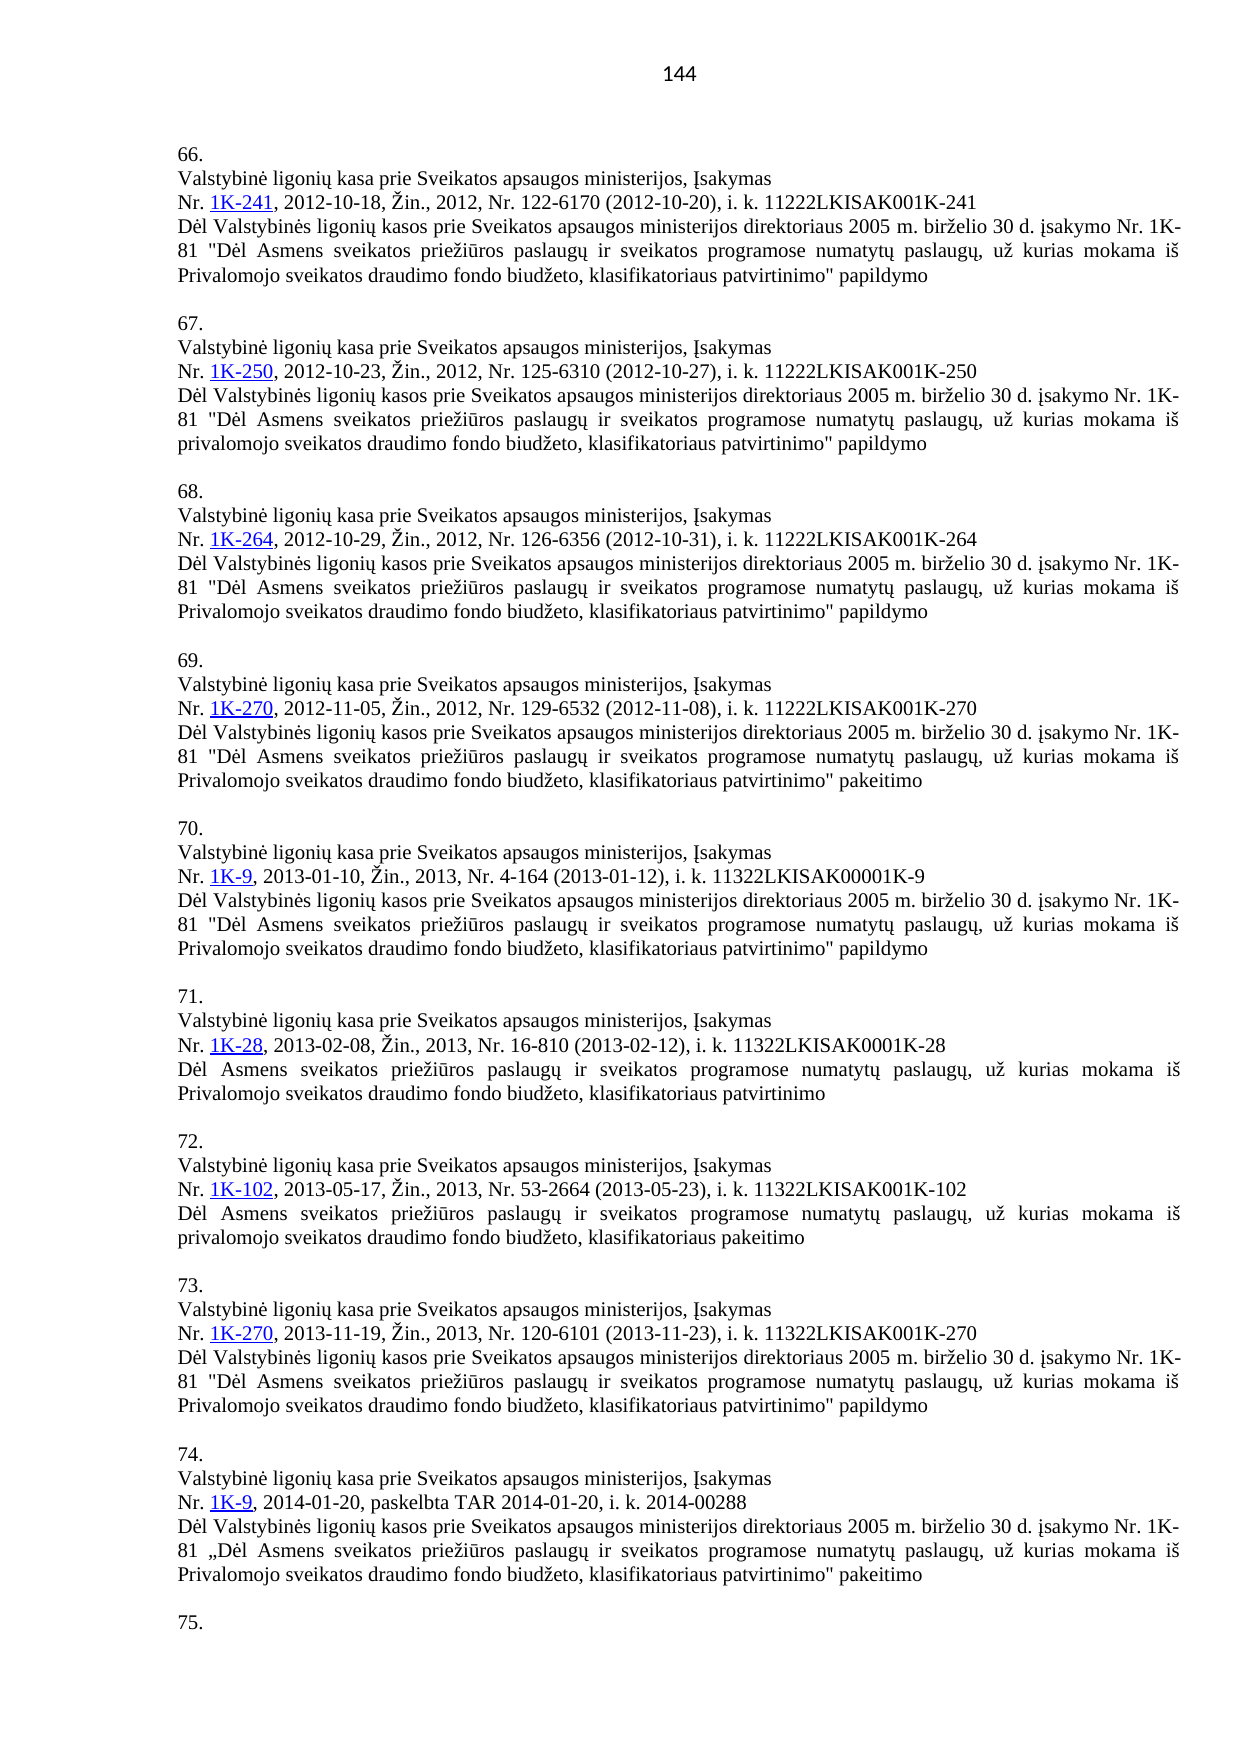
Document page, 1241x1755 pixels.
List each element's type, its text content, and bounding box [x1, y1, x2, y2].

text 67. [177, 311, 1181, 335]
text Dėl Valstybinės ligonių kasos prie Sveikatos apsaugos ministerijos direktoriaus 2005 m. birželio 30 d. įsakymo Nr. 1K-81 "Dėl Asmens sveikatos priežiūros paslaugų ir sveikatos programose numatytų paslaugų, už kurias mokama iš privalomojo sveikatos draudimo fondo biudžeto, klasifikatoriaus patvirtinimo" papildymo [177, 383, 1181, 455]
text Valstybinė ligonių kasa prie Sveikatos apsaugos ministerijos, Įsakymas [177, 335, 1181, 359]
text Nr. 1K-270, 2013-11-19, Žin., 2013, Nr. 120-6101 (2013-11-23), i. k. 11322LKISAK001K-270 [177, 1321, 1181, 1345]
text 68. [177, 479, 1181, 503]
text Dėl Valstybinės ligonių kasos prie Sveikatos apsaugos ministerijos direktoriaus 2005 m. birželio 30 d. įsakymo Nr. 1K-81 "Dėl Asmens sveikatos priežiūros paslaugų ir sveikatos programose numatytų paslaugų, už kurias mokama iš Privalomojo sveikatos draudimo fondo biudžeto, klasifikatoriaus patvirtinimo" papildymo [177, 1345, 1181, 1417]
text Nr. 1K-270, 2012-11-05, Žin., 2012, Nr. 129-6532 (2012-11-08), i. k. 11222LKISAK001K-270 [177, 696, 1181, 720]
text Valstybinė ligonių kasa prie Sveikatos apsaugos ministerijos, Įsakymas [177, 503, 1181, 527]
text Valstybinė ligonių kasa prie Sveikatos apsaugos ministerijos, Įsakymas [177, 1153, 1181, 1177]
text Dėl Valstybinės ligonių kasos prie Sveikatos apsaugos ministerijos direktoriaus 2005 m. birželio 30 d. įsakymo Nr. 1K-81 "Dėl Asmens sveikatos priežiūros paslaugų ir sveikatos programose numatytų paslaugų, už kurias mokama iš Privalomojo sveikatos draudimo fondo biudžeto, klasifikatoriaus patvirtinimo" papildymo [177, 551, 1181, 623]
text 75. [177, 1610, 1181, 1634]
text Nr. 1K-102, 2013-05-17, Žin., 2013, Nr. 53-2664 (2013-05-23), i. k. 11322LKISAK001K-102 [177, 1177, 1181, 1201]
text Nr. 1K-9, 2014-01-20, paskelbta TAR 2014-01-20, i. k. 2014-00288 [177, 1490, 1181, 1514]
text 74. [177, 1442, 1181, 1466]
text Valstybinė ligonių kasa prie Sveikatos apsaugos ministerijos, Įsakymas [177, 672, 1181, 696]
text Nr. 1K-241, 2012-10-18, Žin., 2012, Nr. 122-6170 (2012-10-20), i. k. 11222LKISAK001K-241 [177, 190, 1181, 214]
text 69. [177, 647, 1181, 672]
text 72. [177, 1129, 1181, 1153]
text Valstybinė ligonių kasa prie Sveikatos apsaugos ministerijos, Įsakymas [177, 1008, 1181, 1032]
text Valstybinė ligonių kasa prie Sveikatos apsaugos ministerijos, Įsakymas [177, 840, 1181, 864]
text 73. [177, 1273, 1181, 1297]
text Valstybinė ligonių kasa prie Sveikatos apsaugos ministerijos, Įsakymas [177, 1297, 1181, 1321]
text 71. [177, 984, 1181, 1008]
text Valstybinė ligonių kasa prie Sveikatos apsaugos ministerijos, Įsakymas [177, 166, 1181, 190]
text Valstybinė ligonių kasa prie Sveikatos apsaugos ministerijos, Įsakymas [177, 1466, 1181, 1490]
text 66. [177, 142, 1181, 166]
text Dėl Valstybinės ligonių kasos prie Sveikatos apsaugos ministerijos direktoriaus 2005 m. birželio 30 d. įsakymo Nr. 1K-81 "Dėl Asmens sveikatos priežiūros paslaugų ir sveikatos programose numatytų paslaugų, už kurias mokama iš Privalomojo sveikatos draudimo fondo biudžeto, klasifikatoriaus patvirtinimo" papildymo [177, 888, 1181, 960]
text Dėl Asmens sveikatos priežiūros paslaugų ir sveikatos programose numatytų paslaugų, už kurias mokama iš privalomojo sveikatos draudimo fondo biudžeto, klasifikatoriaus pakeitimo [177, 1201, 1181, 1249]
text Nr. 1K-250, 2012-10-23, Žin., 2012, Nr. 125-6310 (2012-10-27), i. k. 11222LKISAK001K-250 [177, 359, 1181, 383]
text Nr. 1K-28, 2013-02-08, Žin., 2013, Nr. 16-810 (2013-02-12), i. k. 11322LKISAK0001K-28 [177, 1032, 1181, 1057]
text Nr. 1K-264, 2012-10-29, Žin., 2012, Nr. 126-6356 (2012-10-31), i. k. 11222LKISAK001K-264 [177, 527, 1181, 551]
text Dėl Valstybinės ligonių kasos prie Sveikatos apsaugos ministerijos direktoriaus 2005 m. birželio 30 d. įsakymo Nr. 1K-81 „Dėl Asmens sveikatos priežiūros paslaugų ir sveikatos programose numatytų paslaugų, už kurias mokama iš Privalomojo sveikatos draudimo fondo biudžeto, klasifikatoriaus patvirtinimo" pakeitimo [177, 1514, 1181, 1586]
text Dėl Valstybinės ligonių kasos prie Sveikatos apsaugos ministerijos direktoriaus 2005 m. birželio 30 d. įsakymo Nr. 1K-81 "Dėl Asmens sveikatos priežiūros paslaugų ir sveikatos programose numatytų paslaugų, už kurias mokama iš Privalomojo sveikatos draudimo fondo biudžeto, klasifikatoriaus patvirtinimo" papildymo [177, 214, 1181, 287]
text Dėl Valstybinės ligonių kasos prie Sveikatos apsaugos ministerijos direktoriaus 2005 m. birželio 30 d. įsakymo Nr. 1K-81 "Dėl Asmens sveikatos priežiūros paslaugų ir sveikatos programose numatytų paslaugų, už kurias mokama iš Privalomojo sveikatos draudimo fondo biudžeto, klasifikatoriaus patvirtinimo" pakeitimo [177, 720, 1181, 792]
text Nr. 1K-9, 2013-01-10, Žin., 2013, Nr. 4-164 (2013-01-12), i. k. 11322LKISAK00001K-9 [177, 864, 1181, 888]
text 70. [177, 816, 1181, 840]
text Dėl Asmens sveikatos priežiūros paslaugų ir sveikatos programose numatytų paslaugų, už kurias mokama iš Privalomojo sveikatos draudimo fondo biudžeto, klasifikatoriaus patvirtinimo [177, 1057, 1181, 1105]
